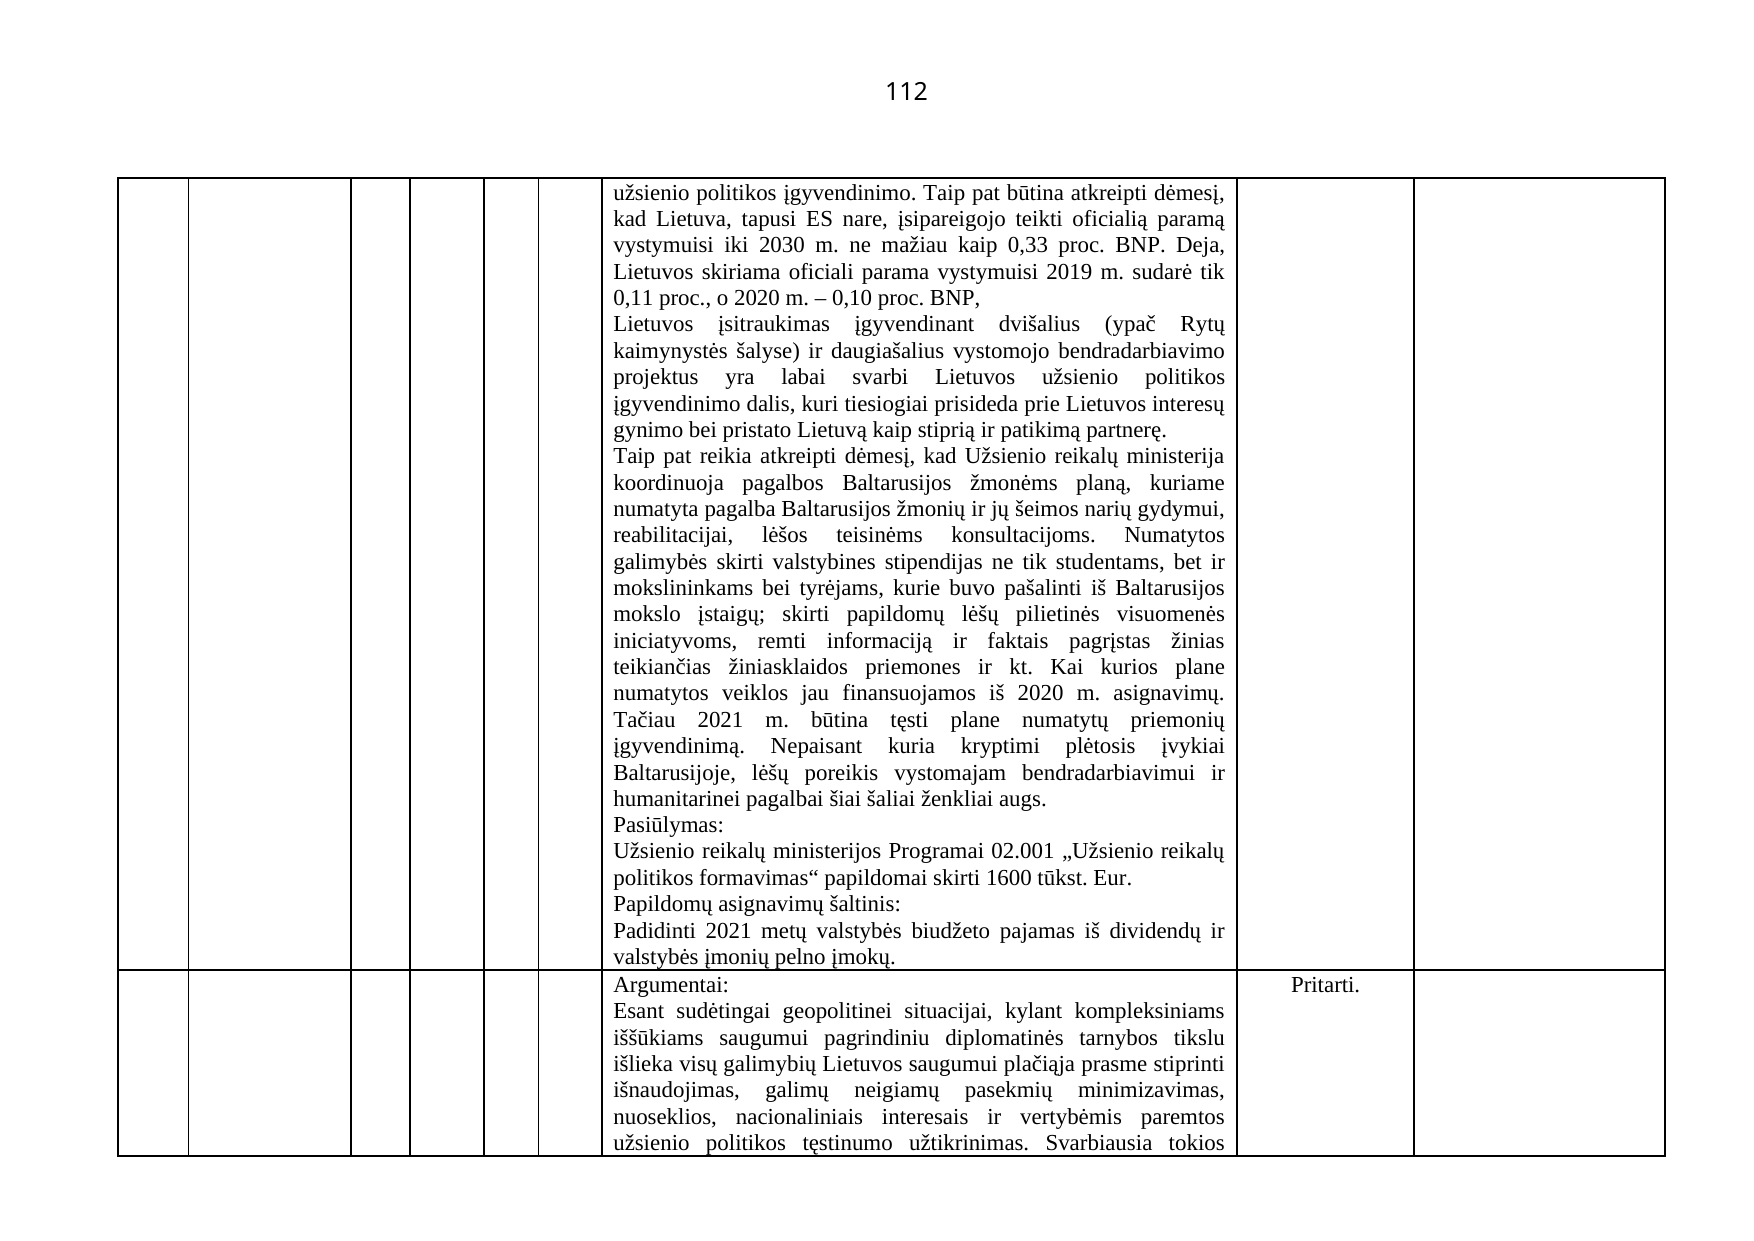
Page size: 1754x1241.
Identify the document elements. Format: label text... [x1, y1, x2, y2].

table_cell [411, 971, 483, 1155]
table_cell [1415, 971, 1664, 1155]
table_cell [1238, 179, 1413, 969]
table_cell [539, 971, 601, 1155]
table_cell [352, 179, 409, 969]
table_cell [119, 179, 188, 969]
table_cell [119, 971, 188, 1155]
table_cell [539, 179, 601, 969]
table_cell [411, 179, 483, 969]
table_cell [1415, 179, 1664, 969]
table_cell [485, 971, 538, 1155]
table_cell užsienio politikos įgyvendinimo. Taip pat būtina atkreipti dėmesį, kad Lietuva, tapusi ES nare, įsipareigojo teikti oficialią paramą vystymuisi iki 2030 m. ne mažiau kaip 0,33 proc. BNP. Deja, Lietuvos skiriama oficiali parama vystymuisi 2019 m. sudarė tik 0,11 proc., o 2020 m. – 0,10 proc. BNP, Lietuvos įsitraukimas įgyvendinant dvišalius (ypač Rytų kaimynystės šalyse) ir daugiašalius vystomojo bendradarbiavimo projektus yra labai svarbi Lietuvos užsienio politikos įgyvendinimo dalis, kuri tiesiogiai prisideda prie Lietuvos interesų gynimo bei pristato Lietuvą kaip stiprią ir patikimą partnerę. Taip pat reikia atkreipti dėmesį, kad Užsienio reikalų ministerija koordinuoja pagalbos Baltarusijos žmonėms planą, kuriame numatyta pagalba Baltarusijos žmonių ir jų šeimos narių gydymui, reabilitacijai, lėšos teisinėms konsultacijoms. Numatytos galimybės skirti valstybines stipendijas ne tik studentams, bet ir mokslininkams bei tyrėjams, kurie buvo pašalinti iš Baltarusijos mokslo įstaigų; skirti papildomų lėšų pilietinės visuomenės iniciatyvoms, remti informaciją ir faktais pagrįstas žinias teikiančias žiniasklaidos priemones ir kt. Kai kurios plane numatytos veiklos jau finansuojamos iš 2020 m. asignavimų. Tačiau 2021 m. būtina tęsti plane numatytų priemonių įgyvendinimą. Nepaisant kuria kryptimi plėtosis įvykiai Baltarusijoje, lėšų poreikis vystomajam bendradarbiavimui ir humanitarinei pagalbai šiai šaliai ženkliai augs. Pasiūlymas: Užsienio reikalų ministerijos Programai 02.001 „Užsienio reikalų politikos formavimas“ papildomai skirti 1600 tūkst. Eur. Papildomų asignavimų šaltinis: Padidinti 2021 metų valstybės biudžeto pajamas iš dividendų ir valstybės įmonių pelno įmokų. [603, 179, 1236, 969]
table_cell Pritarti. [1238, 971, 1413, 1155]
table_cell [485, 179, 538, 969]
table_cell [189, 179, 350, 969]
table_cell [189, 971, 350, 1155]
table_cell [352, 971, 409, 1155]
table_cell Argumentai: Esant sudėtingai geopolitinei situacijai, kylant kompleksiniams iššūkiams saugumui pagrindiniu diplomatinės tarnybos tikslu išlieka visų galimybių Lietuvos saugumui plačiąja prasme stiprinti išnaudojimas, galimų neigiamų pasekmių minimizavimas, nuoseklios, nacionaliniais interesais ir vertybėmis paremtos užsienio politikos tęstinumo užtikrinimas. Svarbiausia tokios [603, 971, 1236, 1155]
